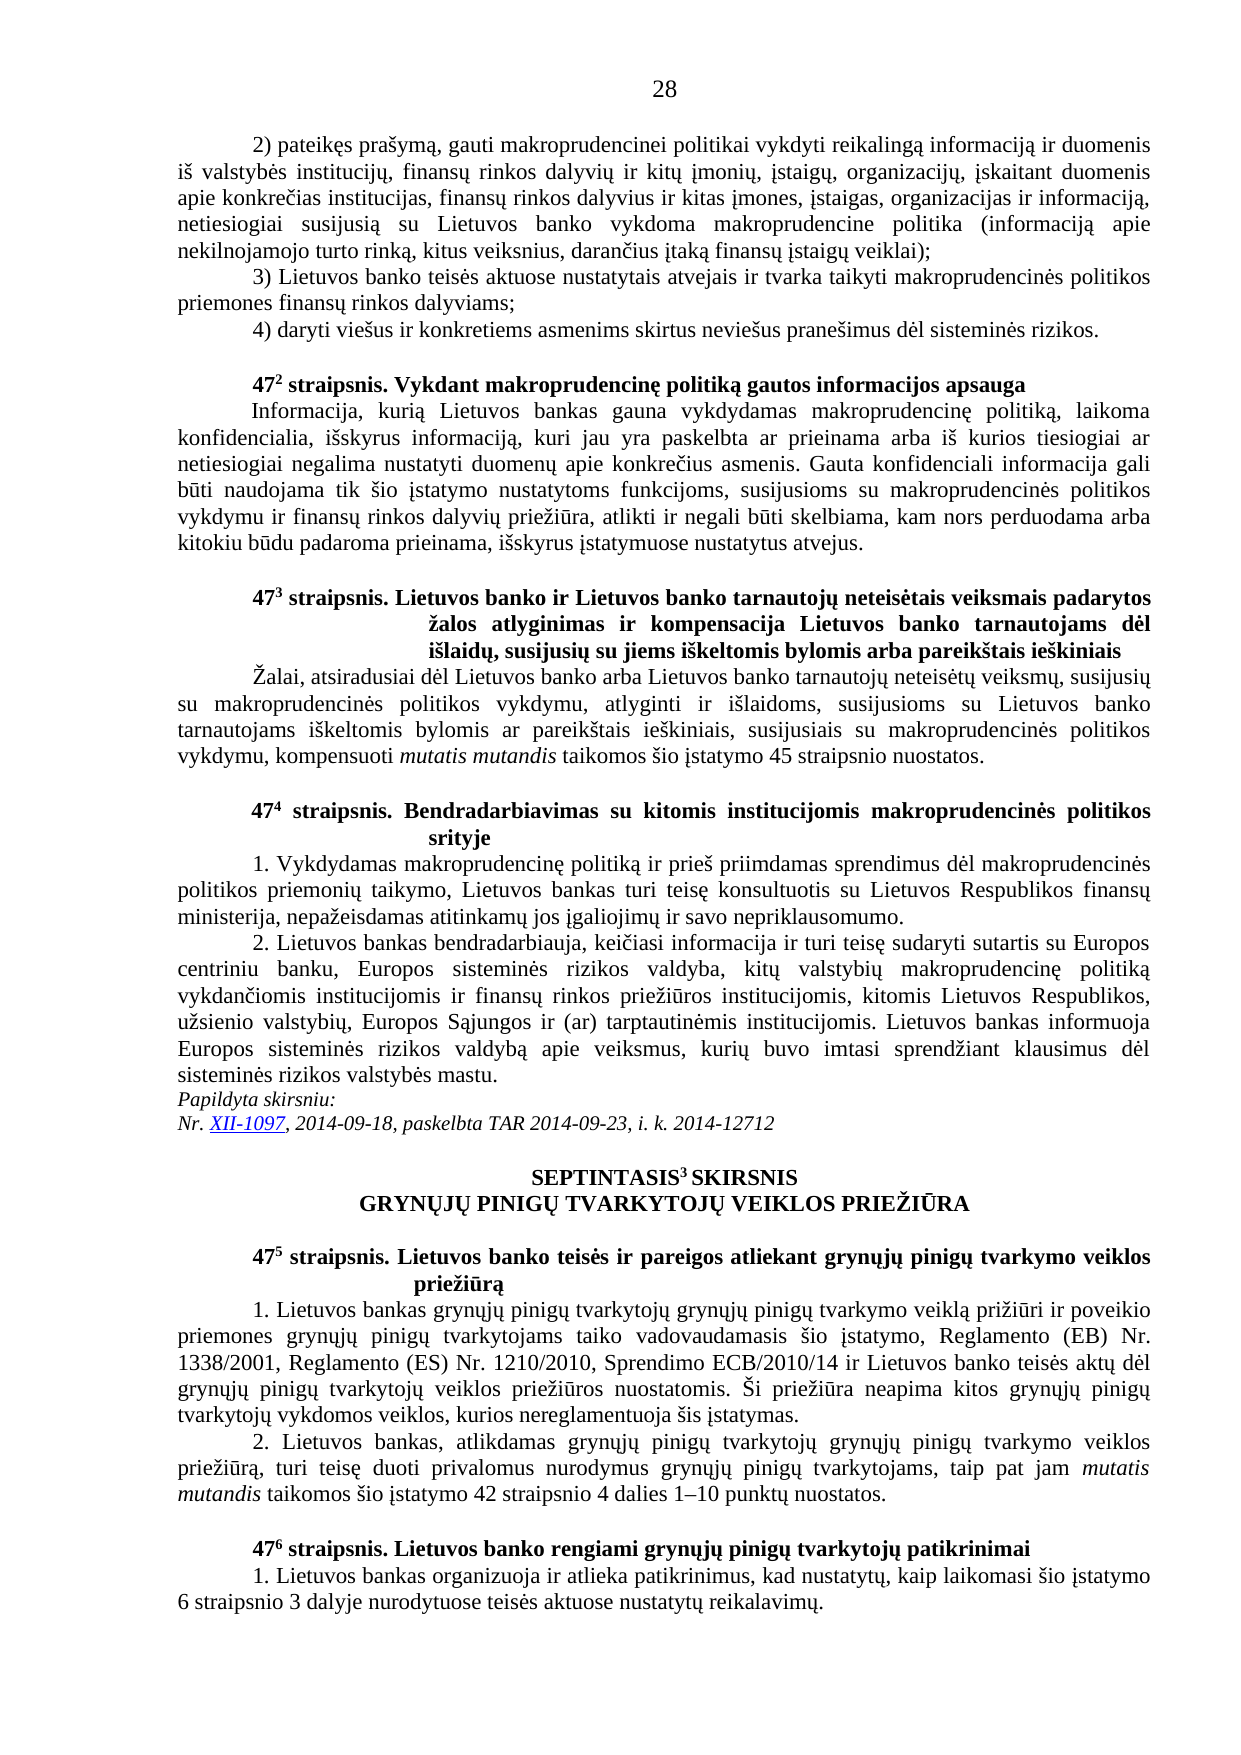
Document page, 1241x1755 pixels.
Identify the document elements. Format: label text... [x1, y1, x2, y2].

text 1. Vykdydamas makroprudencinę politiką ir prieš priimdamas sprendimus dėl makroprudencinės politikos priemonių taikymo, Lietuvos bankas turi teisę konsultuotis su Lietuvos Respublikos finansų ministerija, nepažeisdamas atitinkamų jos įgaliojimų ir savo nepriklausomumo. [177, 850, 1152, 929]
text 474 straipsnis. Bendradarbiavimas su kitomis institucijomis makroprudencinės politikos srityje [251, 797, 1152, 850]
text 2. Lietuvos bankas, atlikdamas grynųjų pinigų tvarkytojų grynųjų pinigų tvarkymo veiklos priežiūrą, turi teisę duoti privalomus nurodymus grynųjų pinigų tvarkytojams, taip pat jam mutatis mutandis taikomos šio įstatymo 42 straipsnio 4 dalies 1–10 punktų nuostatos. [177, 1428, 1152, 1507]
text 4) daryti viešus ir konkretiems asmenims skirtus neviešus pranešimus dėl sisteminės rizikos. [177, 316, 1152, 342]
text 473 straipsnis. Lietuvos banko ir Lietuvos banko tarnautojų neteisėtais veiksmais padarytos žalos atlyginimas ir kompensacija Lietuvos banko tarnautojams dėl išlaidų, susijusių su jiems iškeltomis bylomis arba pareikštais ieškiniais [252, 584, 1152, 663]
text 475 straipsnis. Lietuvos banko teisės ir pareigos atliekant grynųjų pinigų tvarkymo veiklos priežiūrą [252, 1243, 1152, 1296]
text 476 straipsnis. Lietuvos banko rengiami grynųjų pinigų tvarkytojų patikrinimai [177, 1536, 1152, 1562]
text 1. Lietuvos bankas grynųjų pinigų tvarkytojų grynųjų pinigų tvarkymo veiklą prižiūri ir poveikio priemones grynųjų pinigų tvarkytojams taiko vadovaudamasis šio įstatymo, Reglamento (EB) Nr. 1338/2001, Reglamento (ES) Nr. 1210/2010, Sprendimo ECB/2010/14 ir Lietuvos banko teisės aktų dėl grynųjų pinigų tvarkytojų veiklos priežiūros nuostatomis. Ši priežiūra neapima kitos grynųjų pinigų tvarkytojų vykdomos veiklos, kurios nereglamentuoja šis įstatymas. [177, 1296, 1152, 1428]
text 3) Lietuvos banko teisės aktuose nustatytais atvejais ir tvarka taikyti makroprudencinės politikos priemones finansų rinkos dalyviams; [177, 263, 1152, 316]
text Informacija, kurią Lietuvos bankas gauna vykdydamas makroprudencinę politiką, laikoma konfidencialia, išskyrus informaciją, kuri jau yra paskelbta ar prieinama arba iš kurios tiesiogiai ar netiesiogiai negalima nustatyti duomenų apie konkrečius asmenis. Gauta konfidenciali informacija gali būti naudojama tik šio įstatymo nustatytoms funkcijoms, susijusioms su makroprudencinės politikos vykdymu ir finansų rinkos dalyvių priežiūra, atlikti ir negali būti skelbiama, kam nors perduodama arba kitokiu būdu padaroma prieinama, išskyrus įstatymuose nustatytus atvejus. [177, 397, 1152, 555]
text GRYNŲJŲ PINIGŲ TVARKYTOJŲ VEIKLOS PRIEŽIŪRA [177, 1191, 1152, 1217]
text Žalai, atsiradusiai dėl Lietuvos banko arba Lietuvos banko tarnautojų neteisėtų veiksmų, susijusių su makroprudencinės politikos vykdymu, atlyginti ir išlaidoms, susijusioms su Lietuvos banko tarnautojams iškeltomis bylomis ar pareikštais ieškiniais, susijusiais su makroprudencinės politikos vykdymu, kompensuoti mutatis mutandis taikomos šio įstatymo 45 straipsnio nuostatos. [177, 663, 1152, 769]
text SEPTINTASIS3 SKIRSNIS [177, 1164, 1152, 1191]
text Papildyta skirsniu: [177, 1087, 1152, 1111]
text 2) pateikęs prašymą, gauti makroprudencinei politikai vykdyti reikalingą informaciją ir duomenis iš valstybės institucijų, finansų rinkos dalyvių ir kitų įmonių, įstaigų, organizacijų, įskaitant duomenis apie konkrečias institucijas, finansų rinkos dalyvius ir kitas įmones, įstaigas, organizacijas ir informaciją, netiesiogiai susijusią su Lietuvos banko vykdoma makroprudencine politika (informaciją apie nekilnojamojo turto rinką, kitus veiksnius, darančius įtaką finansų įstaigų veiklai); [177, 131, 1152, 263]
text 2. Lietuvos bankas bendradarbiauja, keičiasi informacija ir turi teisę sudaryti sutartis su Europos centriniu banku, Europos sisteminės rizikos valdyba, kitų valstybių makroprudencinę politiką vykdančiomis institucijomis ir finansų rinkos priežiūros institucijomis, kitomis Lietuvos Respublikos, užsienio valstybių, Europos Sąjungos ir (ar) tarptautinėmis institucijomis. Lietuvos bankas informuoja Europos sisteminės rizikos valdybą apie veiksmus, kurių buvo imtasi sprendžiant klausimus dėl sisteminės rizikos valstybės mastu. [177, 929, 1152, 1087]
text 472 straipsnis. Vykdant makroprudencinę politiką gautos informacijos apsauga [252, 371, 1152, 397]
text Nr. XII-1097, 2014-09-18, paskelbta TAR 2014-09-23, i. k. 2014-12712 [177, 1111, 1152, 1135]
text 1. Lietuvos bankas organizuoja ir atlieka patikrinimus, kad nustatytų, kaip laikomasi šio įstatymo 6 straipsnio 3 dalyje nurodytuose teisės aktuose nustatytų reikalavimų. [177, 1562, 1152, 1614]
